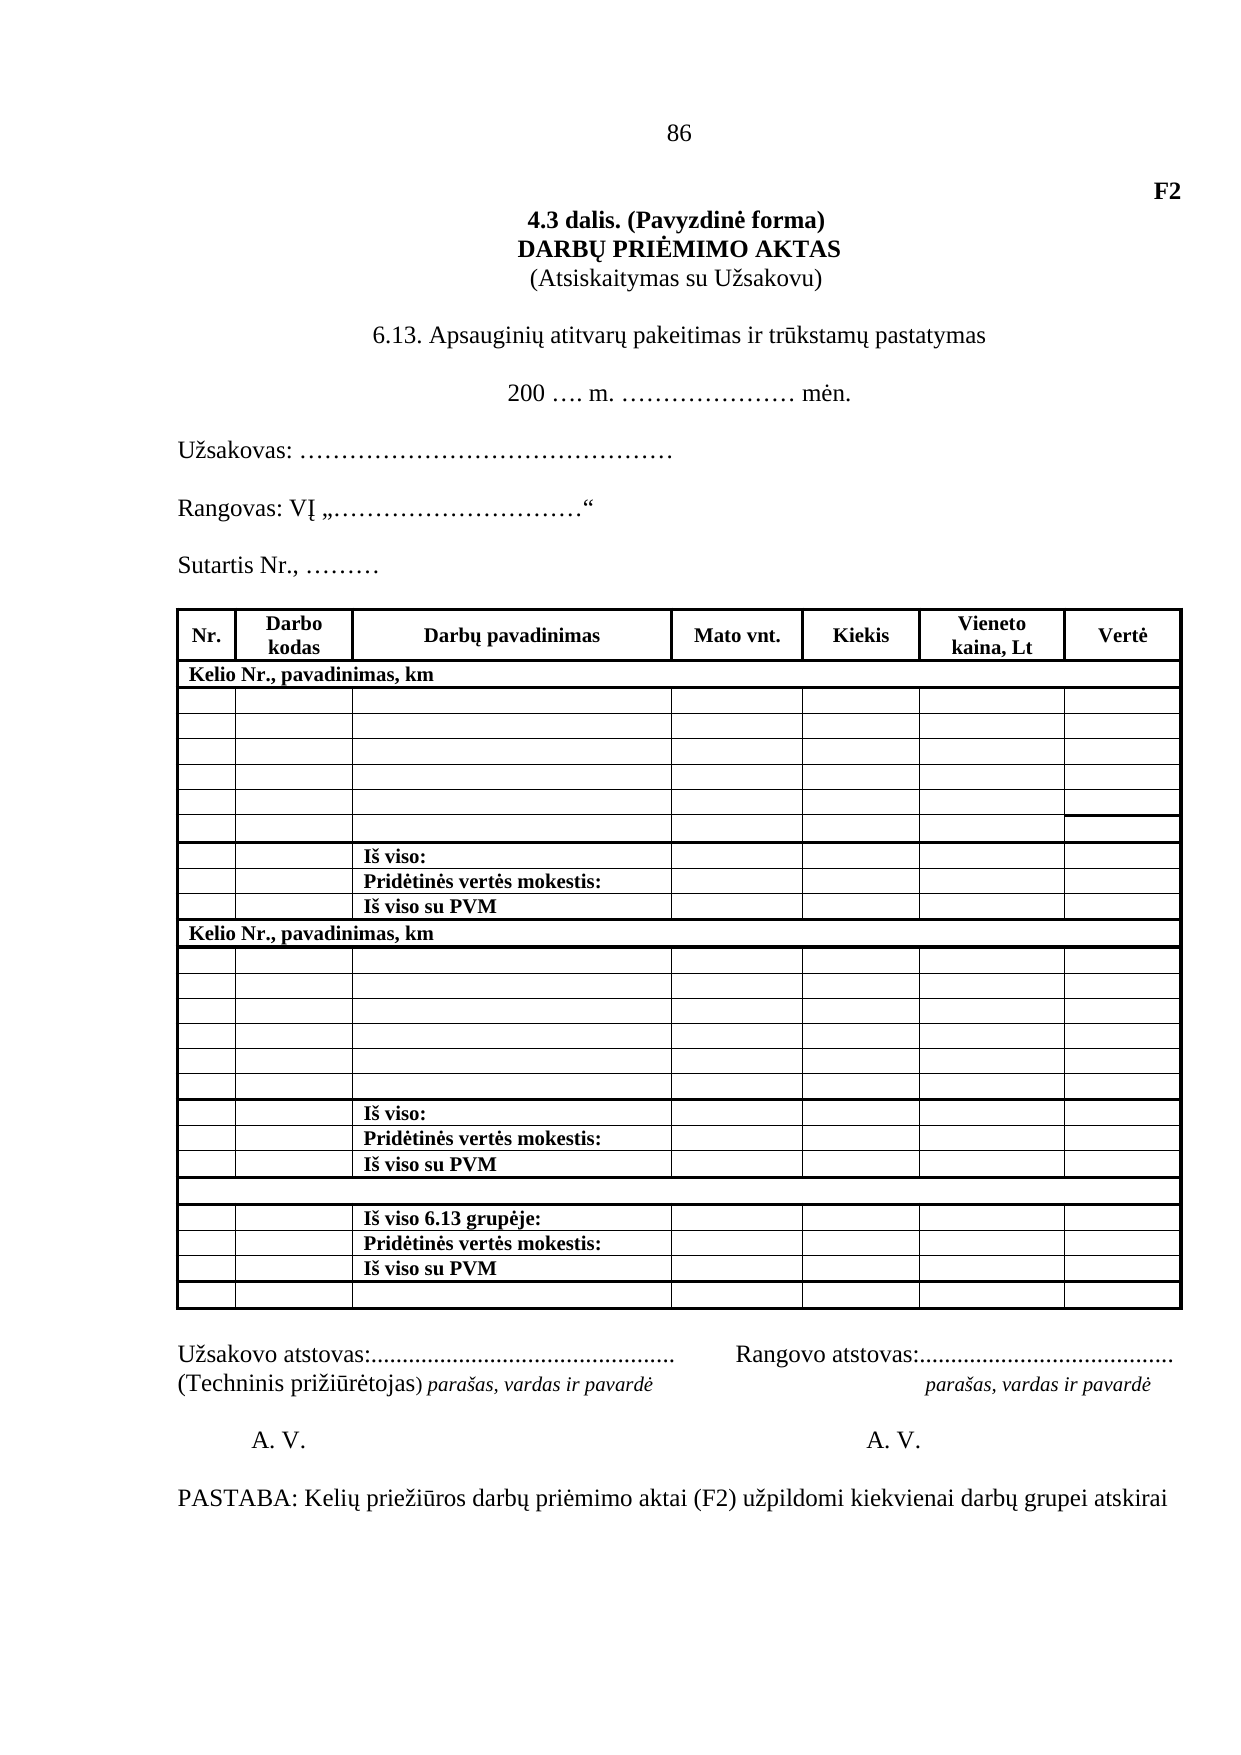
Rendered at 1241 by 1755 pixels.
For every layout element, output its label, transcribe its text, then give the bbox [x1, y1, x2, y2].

table_cell [353, 999, 671, 1023]
table_cell [920, 1256, 1064, 1280]
table_cell [179, 869, 235, 893]
table_cell [353, 739, 671, 763]
table_cell [672, 1024, 802, 1048]
table_header Nr. [179, 611, 234, 659]
table_cell [353, 689, 671, 713]
text F2 [177, 176, 1181, 205]
table_cell [803, 1101, 919, 1125]
table_cell [1065, 790, 1179, 814]
table_cell [672, 765, 802, 788]
table_cell [353, 815, 671, 841]
table_cell [179, 1101, 235, 1125]
table_cell [353, 1049, 671, 1073]
table_cell [920, 1206, 1064, 1230]
table_cell [672, 739, 802, 763]
text Užsakovo atstovas: Rangovo atstovas: [177, 1339, 1181, 1368]
table_cell Iš viso su PVM [353, 1256, 671, 1280]
table_cell [179, 1049, 235, 1073]
table_cell [179, 1024, 235, 1048]
table_cell [236, 689, 352, 713]
table_cell [1065, 999, 1179, 1023]
text DARBŲ PRIĖMIMO AKTAS [177, 234, 1181, 263]
table_cell [920, 1231, 1064, 1255]
table_cell [920, 844, 1064, 868]
table_cell [179, 739, 235, 763]
table_cell [1065, 1074, 1179, 1098]
table_cell [236, 739, 352, 763]
table_cell [236, 765, 352, 788]
table_cell [920, 790, 1064, 814]
text 200 …. m. ………………… mėn. [177, 378, 1181, 406]
table_cell [672, 689, 802, 713]
table_cell [236, 1024, 352, 1048]
table_cell [179, 1074, 235, 1098]
table_cell [236, 790, 352, 814]
table_cell [236, 815, 352, 841]
table_cell Iš viso: [353, 844, 671, 868]
table_cell [920, 974, 1064, 998]
table_cell [803, 1206, 919, 1230]
table_cell [672, 790, 802, 814]
table_cell [672, 1231, 802, 1255]
table_header Vertė [1066, 611, 1179, 659]
table_cell [803, 1126, 919, 1150]
table_cell [920, 949, 1064, 973]
table_cell [1065, 1256, 1179, 1280]
table_cell [920, 1024, 1064, 1048]
table_cell [353, 714, 671, 738]
table_cell [672, 949, 802, 973]
table_cell [353, 974, 671, 998]
table_cell [920, 739, 1064, 763]
table_cell Iš viso 6.13 grupėje: [353, 1206, 671, 1230]
table_header Vieneto kaina, Lt [921, 611, 1063, 659]
table_cell [1065, 765, 1179, 788]
text Sutartis Nr., ……… [177, 550, 1181, 579]
table_cell [803, 844, 919, 868]
table_cell [179, 999, 235, 1023]
table_cell Iš viso su PVM [353, 894, 671, 918]
table_cell [236, 1049, 352, 1073]
text 6.13. Apsauginių atitvarų pakeitimas ir trūkstamų pastatymas [177, 320, 1181, 349]
table_cell Kelio Nr., pavadinimas, km [179, 662, 1179, 686]
table_cell [236, 1256, 352, 1280]
table_cell [1065, 869, 1179, 893]
table_cell [179, 1256, 235, 1280]
table_cell [179, 1231, 235, 1255]
table_cell [353, 949, 671, 973]
table_cell [672, 1074, 802, 1098]
table_cell [179, 714, 235, 738]
table_cell [803, 999, 919, 1023]
table_cell [920, 1101, 1064, 1125]
table_cell [672, 1283, 802, 1307]
table_cell [1065, 1231, 1179, 1255]
table_cell [803, 790, 919, 814]
table_cell [236, 1283, 352, 1307]
table_cell [1065, 817, 1179, 841]
table_cell [236, 949, 352, 973]
table_cell [672, 1206, 802, 1230]
table_cell [236, 1101, 352, 1125]
table_cell [672, 1151, 802, 1176]
table_cell [920, 1151, 1064, 1176]
table_cell [179, 1179, 1179, 1203]
table_cell [1065, 1206, 1179, 1230]
table_cell [803, 949, 919, 973]
table_cell [1065, 714, 1179, 738]
table_cell [1065, 974, 1179, 998]
table_cell Iš viso: [353, 1101, 671, 1125]
table_cell [179, 790, 235, 814]
table_cell [1065, 1126, 1179, 1150]
table_cell [920, 815, 1064, 841]
table_cell [920, 869, 1064, 893]
table_cell [803, 1074, 919, 1098]
table_cell [920, 1074, 1064, 1098]
text (Atsiskaitymas su Užsakovu) [177, 263, 1181, 291]
table_cell [672, 894, 802, 918]
table_cell [803, 1024, 919, 1048]
text Rangovas: VĮ „…………………………“ [177, 493, 1181, 521]
table_header Mato vnt. [673, 611, 801, 659]
table_cell [672, 999, 802, 1023]
table_cell [179, 974, 235, 998]
table_cell [672, 1126, 802, 1150]
text PASTABA: Kelių priežiūros darbų priėmimo aktai (F2) užpildomi kiekvienai darbų grupei atskirai [177, 1483, 1181, 1512]
table_cell [803, 1283, 919, 1307]
table_cell Pridėtinės vertės mokestis: [353, 869, 671, 893]
table_cell [1065, 1283, 1179, 1307]
table_header Darbo kodas [237, 611, 351, 659]
table_cell [920, 894, 1064, 918]
table_cell [920, 1283, 1064, 1307]
table_cell [179, 1126, 235, 1150]
table_cell [803, 1231, 919, 1255]
table_cell [672, 844, 802, 868]
table_cell [236, 974, 352, 998]
table_cell [236, 1206, 352, 1230]
table_cell [803, 974, 919, 998]
table_cell [353, 765, 671, 788]
table_cell [803, 869, 919, 893]
table_cell [920, 1049, 1064, 1073]
table_header Kiekis [804, 611, 918, 659]
table_cell [179, 949, 235, 973]
table_cell [803, 689, 919, 713]
table_cell [353, 1283, 671, 1307]
table_cell [672, 869, 802, 893]
table_cell [672, 1256, 802, 1280]
table_cell [1065, 1049, 1179, 1073]
text (Techninis prižiūrėtojas) parašas, vardas ir pavardė parašas, vardas ir pavardė [177, 1368, 1181, 1397]
text Užsakovas: ……………………………………… [177, 435, 1181, 464]
table_cell [353, 1024, 671, 1048]
table_cell [236, 1074, 352, 1098]
table_cell [236, 1126, 352, 1150]
table_cell [920, 999, 1064, 1023]
table_cell Iš viso su PVM [353, 1151, 671, 1176]
table_cell [179, 689, 235, 713]
table_cell [1065, 949, 1179, 973]
table_cell [920, 714, 1064, 738]
table_cell [803, 1049, 919, 1073]
table_cell [803, 894, 919, 918]
table_cell [672, 815, 802, 841]
table_cell [803, 1151, 919, 1176]
table_cell [1065, 1151, 1179, 1176]
table_cell [1065, 1024, 1179, 1048]
table_cell [179, 765, 235, 788]
table_cell Kelio Nr., pavadinimas, km [179, 921, 1179, 945]
table_cell [803, 714, 919, 738]
table_cell [672, 1049, 802, 1073]
table_cell [236, 1151, 352, 1176]
table_cell Pridėtinės vertės mokestis: [353, 1231, 671, 1255]
table_cell [803, 1256, 919, 1280]
table_cell [920, 765, 1064, 788]
table_cell [179, 815, 235, 841]
table_cell [179, 894, 235, 918]
table_cell [236, 844, 352, 868]
table_cell [920, 689, 1064, 713]
table_cell [920, 1126, 1064, 1150]
table_cell [236, 869, 352, 893]
table_cell [236, 1231, 352, 1255]
text 4.3 dalis. (Pavyzdinė forma) [177, 205, 1181, 234]
table_cell [179, 1151, 235, 1176]
table_cell [179, 844, 235, 868]
table_cell [803, 739, 919, 763]
table_cell [803, 765, 919, 788]
table_cell [1065, 844, 1179, 868]
table_cell [803, 815, 919, 841]
table_header Darbų pavadinimas [354, 611, 670, 659]
table_cell [179, 1206, 235, 1230]
table_cell [672, 974, 802, 998]
table_cell [353, 1074, 671, 1098]
table_cell [236, 894, 352, 918]
table_cell [672, 1101, 802, 1125]
text A. V. A. V. [177, 1425, 1181, 1454]
table_cell [179, 1283, 235, 1307]
table_cell [672, 714, 802, 738]
table_cell [1065, 894, 1179, 918]
table_cell Pridėtinės vertės mokestis: [353, 1126, 671, 1150]
table_cell [1065, 1101, 1179, 1125]
table_cell [1065, 689, 1179, 713]
table_cell [236, 714, 352, 738]
table_cell [1065, 739, 1179, 763]
table_cell [236, 999, 352, 1023]
table_cell [353, 790, 671, 814]
